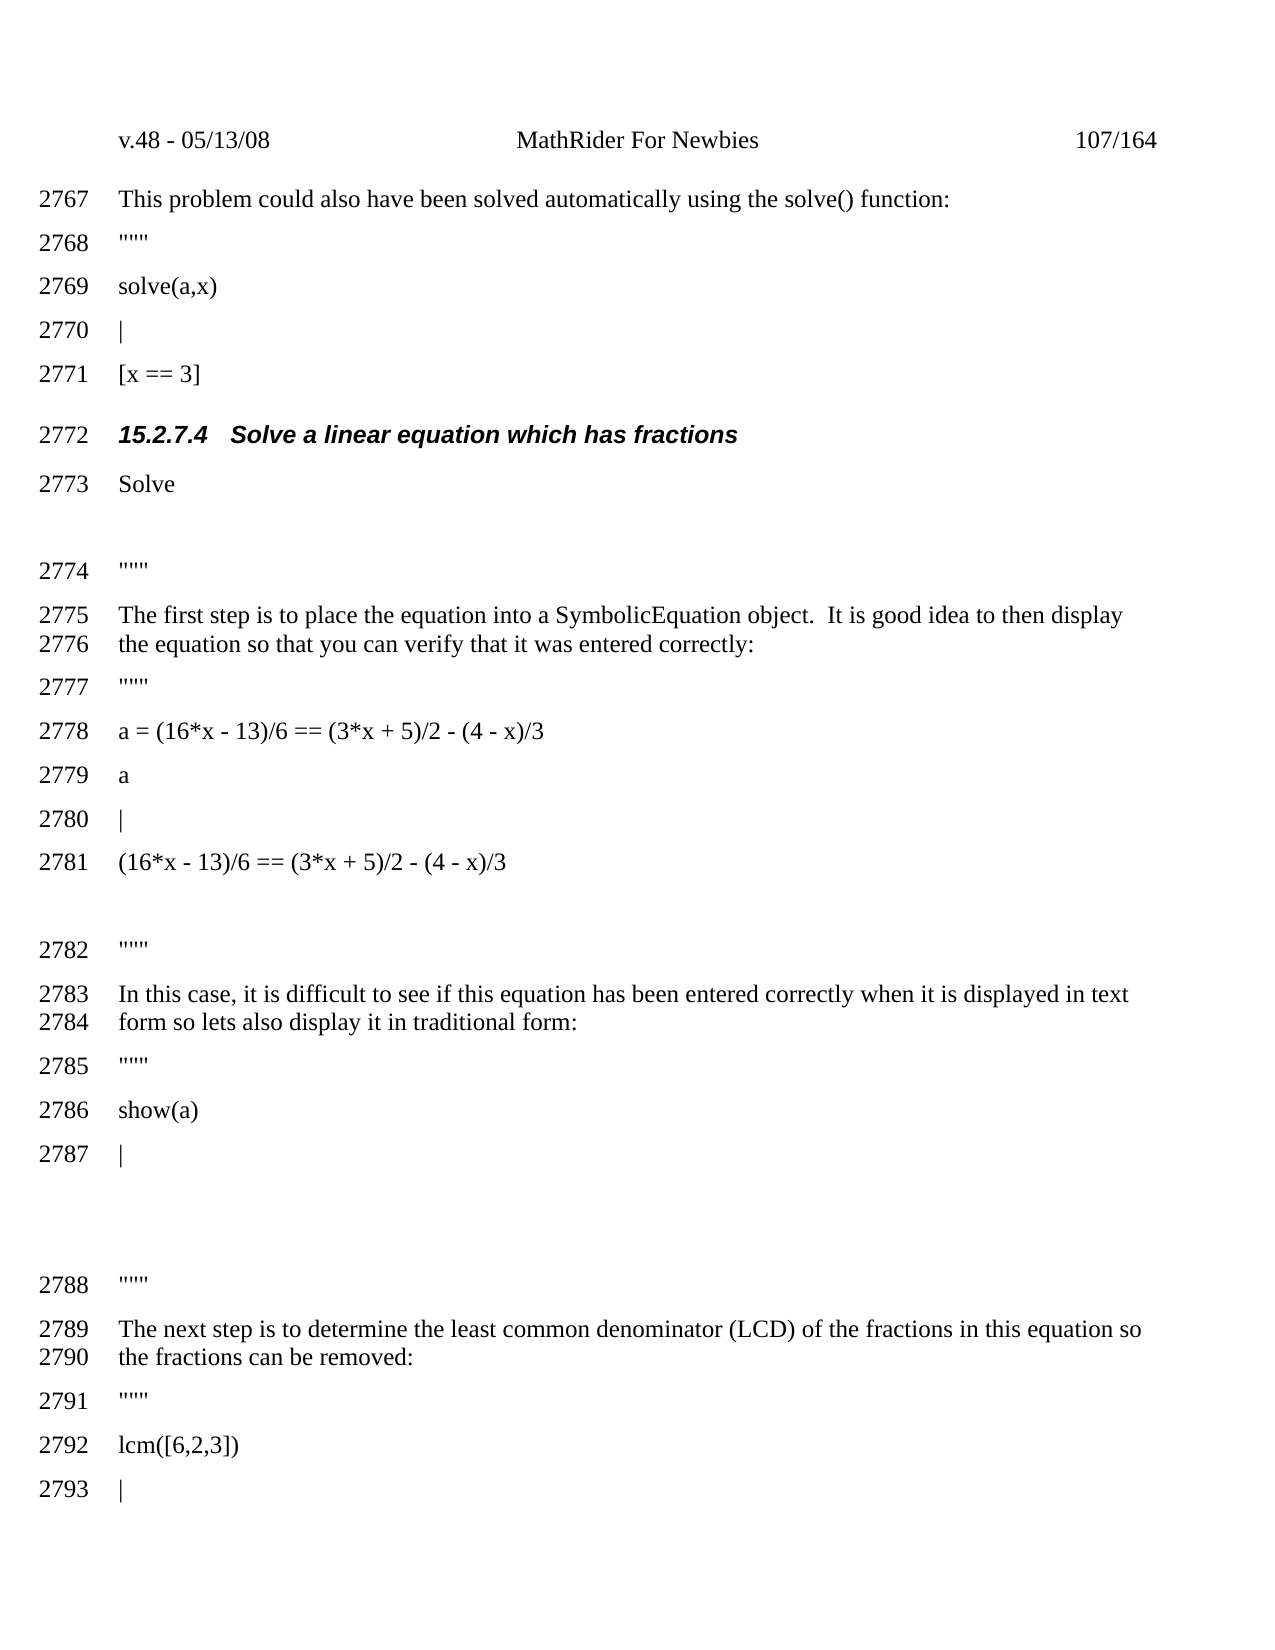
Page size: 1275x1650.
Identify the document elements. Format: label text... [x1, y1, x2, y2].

text """ [118, 1270, 1157, 1299]
text The first step is to place the equation into a SymbolicEquation object. It is good idea to then display the equation so that you can verify that it was entered correctly: [118, 600, 1157, 657]
text """ [118, 935, 1157, 964]
text The next step is to determine the least common denominator (LCD) of the fractions in this equation so the fractions can be removed: [118, 1314, 1157, 1371]
text In this case, it is difficult to see if this equation has been entered correctly when it is displayed in text form so lets also display it in traditional form: [118, 979, 1157, 1036]
text solve(a,x) [118, 271, 1157, 300]
text """ [118, 1386, 1157, 1415]
text a = (16*x - 13)/6 == (3*x + 5)/2 - (4 - x)/3 [118, 716, 1157, 745]
text """ [118, 1051, 1157, 1080]
text Solve [118, 469, 1157, 497]
text """ [118, 672, 1157, 701]
text | [118, 804, 1157, 832]
text """ [118, 228, 1157, 256]
text This problem could also have been solved automatically using the solve() function: [118, 184, 1157, 213]
text | [118, 1139, 1157, 1167]
text show(a) [118, 1095, 1157, 1124]
subtitle Solve a linear equation which has fractions [118, 420, 1157, 449]
text lcm([6,2,3]) [118, 1430, 1157, 1459]
text """ [118, 556, 1157, 585]
text [x == 3] [118, 359, 1157, 388]
text (16*x - 13)/6 == (3*x + 5)/2 - (4 - x)/3 [118, 847, 1157, 876]
text a [118, 760, 1157, 789]
text | [118, 1474, 1157, 1502]
text | [118, 315, 1157, 344]
